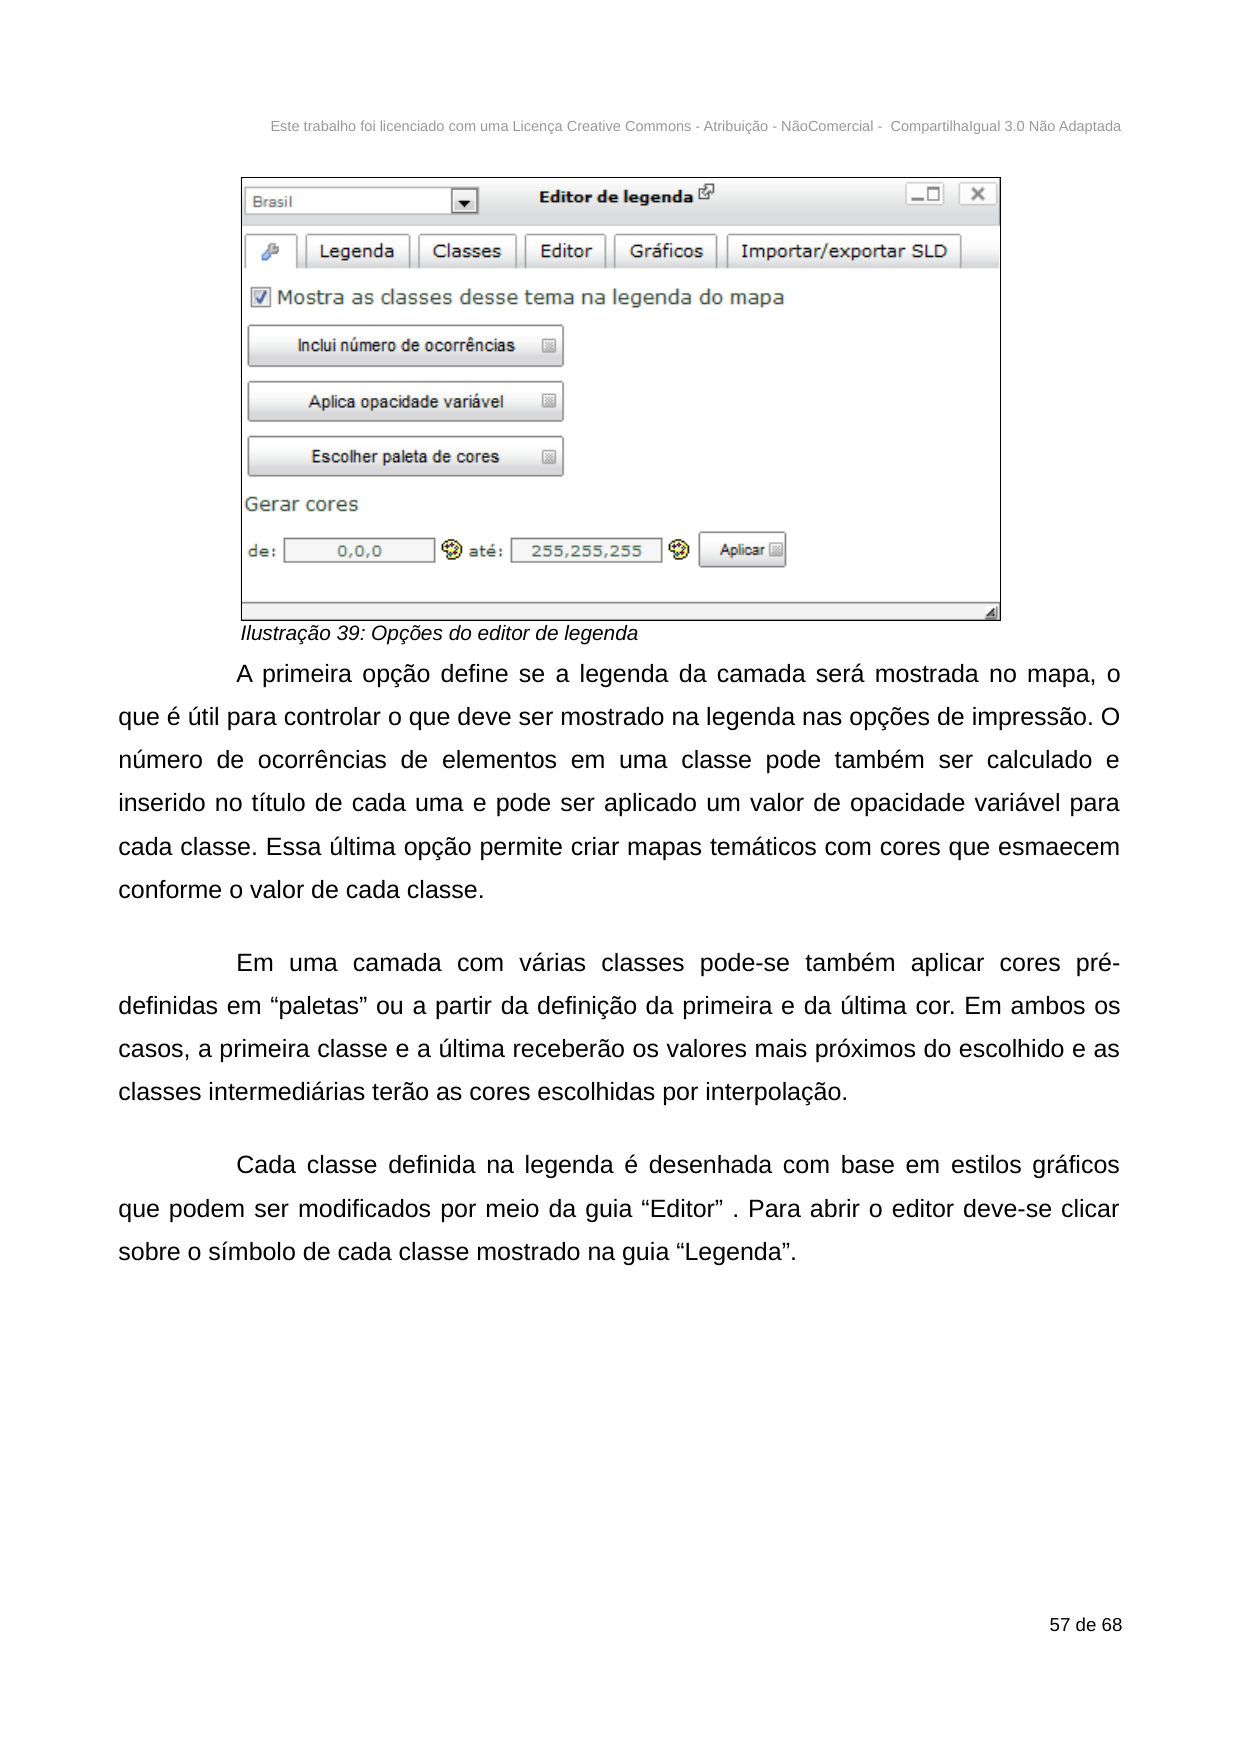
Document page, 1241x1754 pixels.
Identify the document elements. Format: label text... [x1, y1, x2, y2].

text Ilustração 39: Opções do editor de legenda [240, 621, 1000, 644]
text Cada classe definida na legenda é desenhada com base em estilos gráficos que podem ser modificados por meio da guia “Editor” . Para abrir o editor deve-se clicar sobre o símbolo de cada classe mostrado na guia “Legenda”. [118, 1150, 1122, 1265]
text Em uma camada com várias classes pode-se também aplicar cores pré-definidas em “paletas” ou a partir da definição da primeira e da última cor. Em ambos os casos, a primeira classe e a última receberão os valores mais próximos do escolhido e as classes intermediárias terão as cores escolhidas por interpolação. [118, 948, 1122, 1106]
picture [242, 178, 1000, 620]
text A primeira opção define se a legenda da camada será mostrada no mapa, o que é útil para controlar o que deve ser mostrado na legenda nas opções de impressão. O número de ocorrências de elementos em uma classe pode também ser calculado e inserido no título de cada uma e pode ser aplicado um valor de opacidade variável para cada classe. Essa última opção permite criar mapas temáticos com cores que esmaecem conforme o valor de cada classe. [118, 164, 1122, 903]
